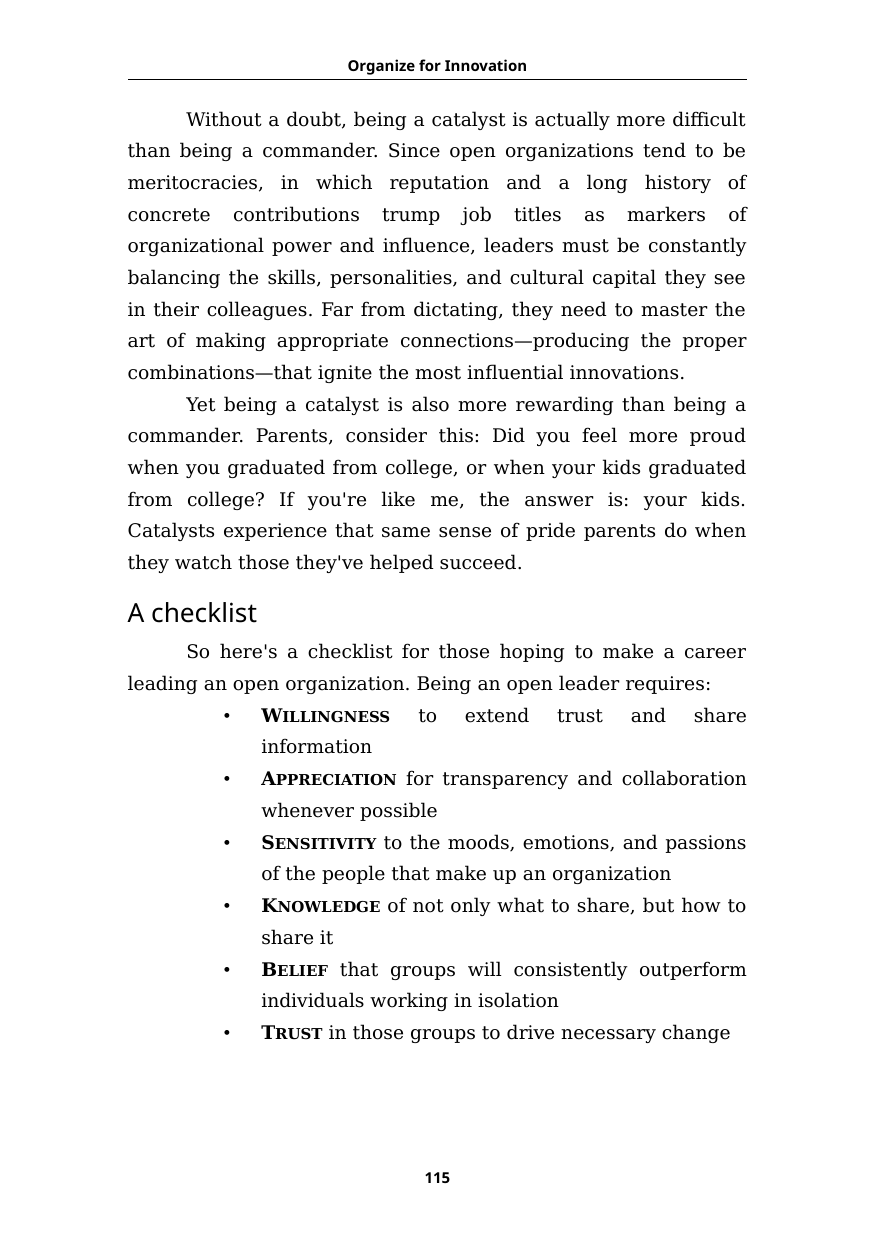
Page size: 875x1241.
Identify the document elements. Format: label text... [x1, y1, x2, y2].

list Belief that groups will consistently outperform individuals working in isolation [223, 959, 747, 1012]
list Willingness to extend trust and share information [223, 704, 747, 758]
subtitle A checklist [127, 598, 747, 629]
text So here's a checklist for those hoping to make a career leading an open organization. Being an open leader requires: [127, 641, 747, 695]
text Without a doubt, being a catalyst is actually more difficult than being a commander. Since open organizations tend to be meritocracies, in which reputation and a long history of concrete contributions trump job titles as markers of organizational power and influence, leaders must be constantly balancing the skills, personalities, and cultural capital they see in their colleagues. Far from dictating, they need to master the art of making appropriate connections—producing the proper combinations—that ignite the most influential innovations. [127, 109, 747, 384]
list Sensitivity to the moods, emotions, and passions of the people that make up an organization [223, 832, 747, 885]
text Yet being a catalyst is also more rewarding than being a commander. Parents, consider this: Did you feel more proud when you graduated from college, or when your kids graduated from college? If you're like me, the answer is: your kids. Catalysts experience that same sense of pride parents do when they watch those they've helped succeed. [127, 394, 747, 574]
list Knowledge of not only what to share, but how to share it [223, 895, 747, 949]
list Appreciation for transparency and collaboration whenever possible [223, 768, 747, 822]
list Trust in those groups to drive necessary change [223, 1022, 747, 1044]
